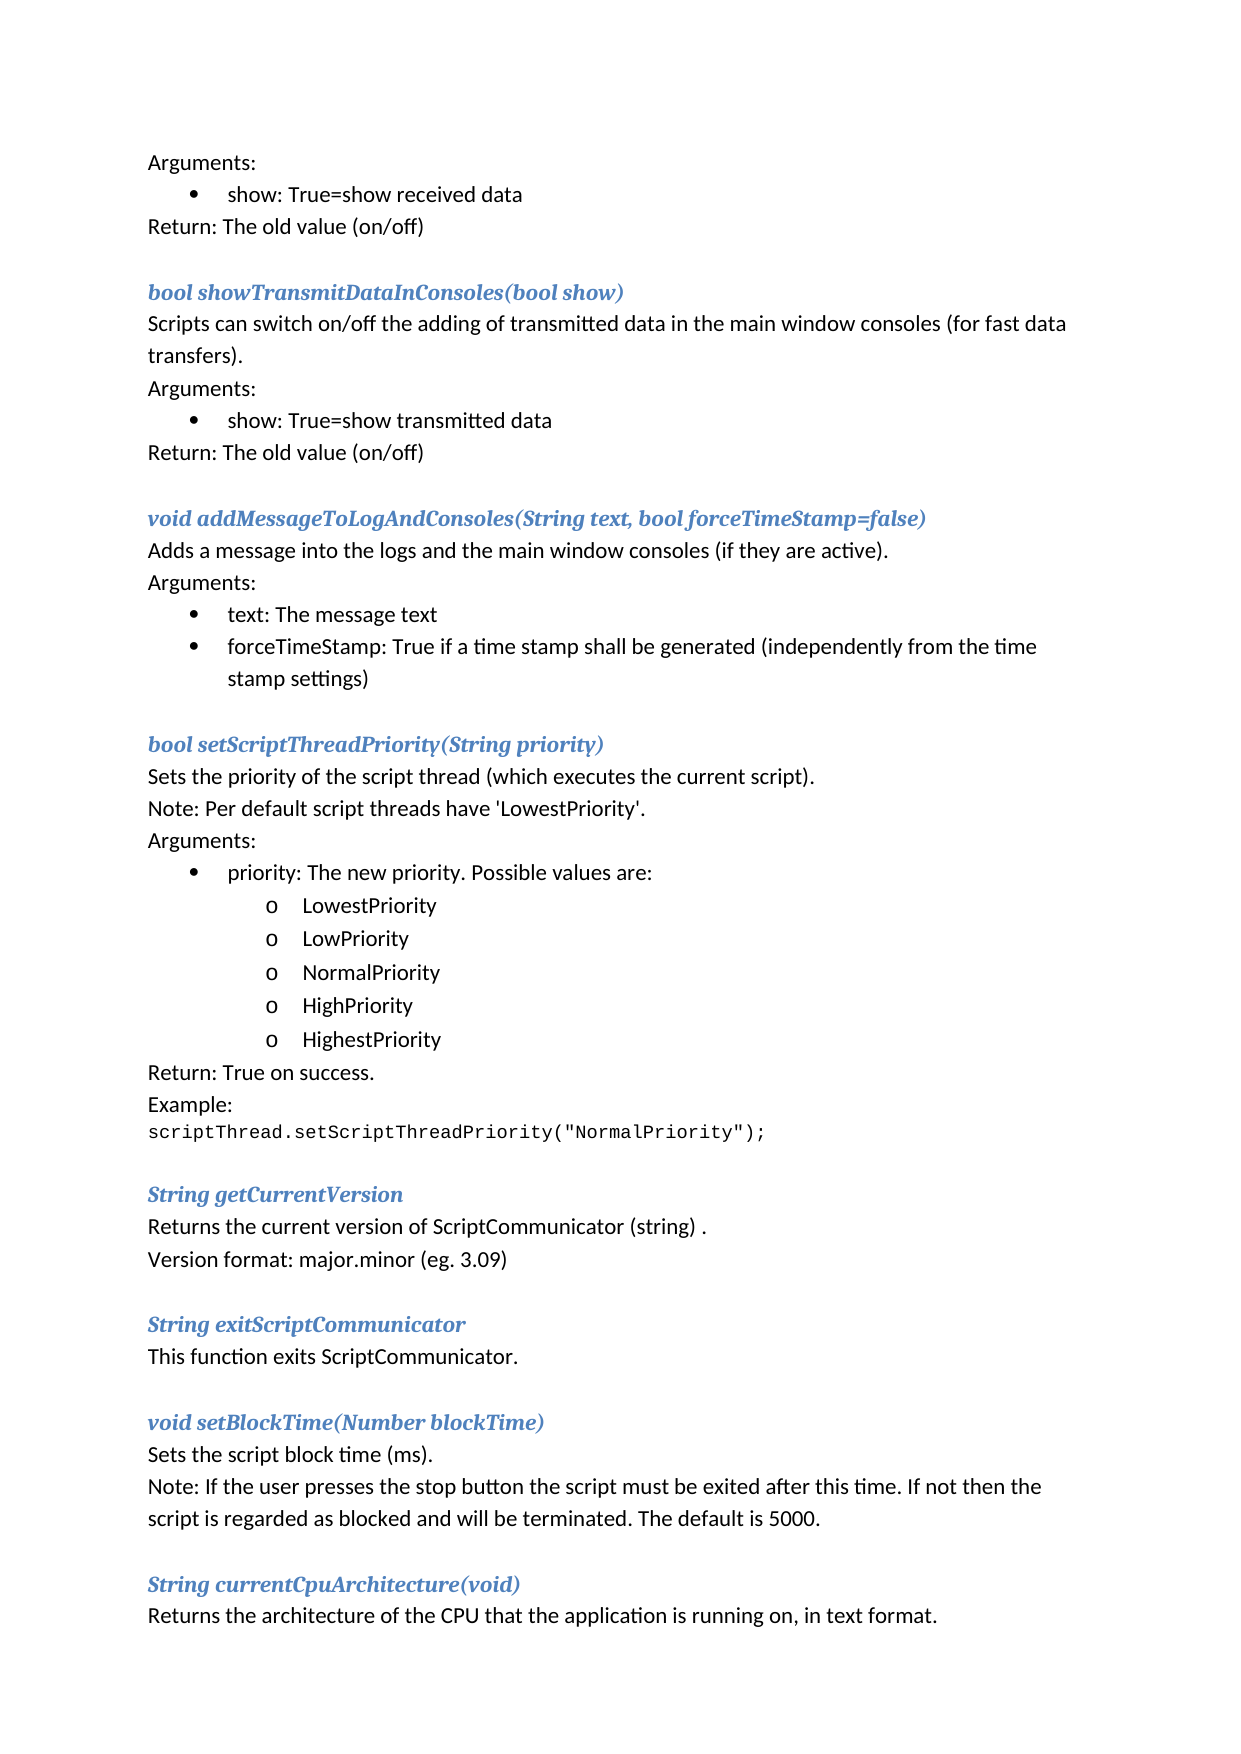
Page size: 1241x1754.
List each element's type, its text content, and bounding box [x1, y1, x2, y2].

text Returns the architecture of the CPU that the application is running on, in text format. [148, 1602, 1093, 1629]
subtitle String currentCpuArchitecture(void) [148, 1571, 1093, 1598]
list HighPriority [265, 991, 1093, 1021]
text Return: True on success. [148, 1058, 1093, 1086]
text Note: Per default script threads have 'LowestPriority'. [148, 794, 1093, 822]
list text: The message text [190, 600, 1093, 628]
text Arguments: [148, 148, 1093, 176]
list HighestPriority [265, 1025, 1093, 1054]
text Returns the current version of ScriptCommunicator (string) . [148, 1212, 1093, 1241]
list NormalPriority [265, 958, 1093, 987]
subtitle void addMessageToLogAndConsoles(String text, bool forceTimeStamp=false) [148, 506, 1093, 532]
text Adds a message into the logs and the main window consoles (if they are active). [148, 536, 1093, 564]
text scriptThread.setScriptThreadPriority("NormalPriority"); [148, 1123, 1093, 1144]
text Sets the script block time (ms). [148, 1440, 1093, 1468]
subtitle String getCurrentVersion [148, 1182, 1093, 1209]
text Note: If the user presses the stop button the script must be exited after this time. If not then the script is regarded as blocked and will be terminated. The default is 5000. [148, 1472, 1093, 1532]
text Example: [148, 1091, 1093, 1119]
subtitle bool setScriptThreadPriority(String priority) [148, 732, 1093, 758]
list LowestPriority [265, 891, 1093, 920]
text Return: The old value (on/off) [148, 438, 1093, 466]
text This function exits ScriptCommunicator. [148, 1342, 1093, 1370]
list forceTimeStamp: True if a time stamp shall be generated (independently from the time stamp settings) [190, 632, 1093, 692]
subtitle bool showTransmitDataInConsoles(bool show) [148, 279, 1093, 306]
subtitle void setBlockTime(Number blockTime) [148, 1409, 1093, 1436]
text Return: The old value (on/off) [148, 212, 1093, 240]
text Scripts can switch on/off the adding of transmitted data in the main window consoles (for fast data transfers). [148, 309, 1093, 370]
text Sets the priority of the script thread (which executes the current script). [148, 762, 1093, 790]
subtitle String exitScriptCommunicator [148, 1312, 1093, 1338]
list LowPriority [265, 924, 1093, 953]
text Arguments: [148, 826, 1093, 854]
text Arguments: [148, 374, 1093, 402]
list show: True=show transmitted data [190, 406, 1093, 434]
list show: True=show received data [190, 180, 1093, 208]
text Arguments: [148, 568, 1093, 596]
list priority: The new priority. Possible values are: [190, 858, 1093, 887]
text Version format: major.minor (eg. 3.09) [148, 1245, 1093, 1273]
